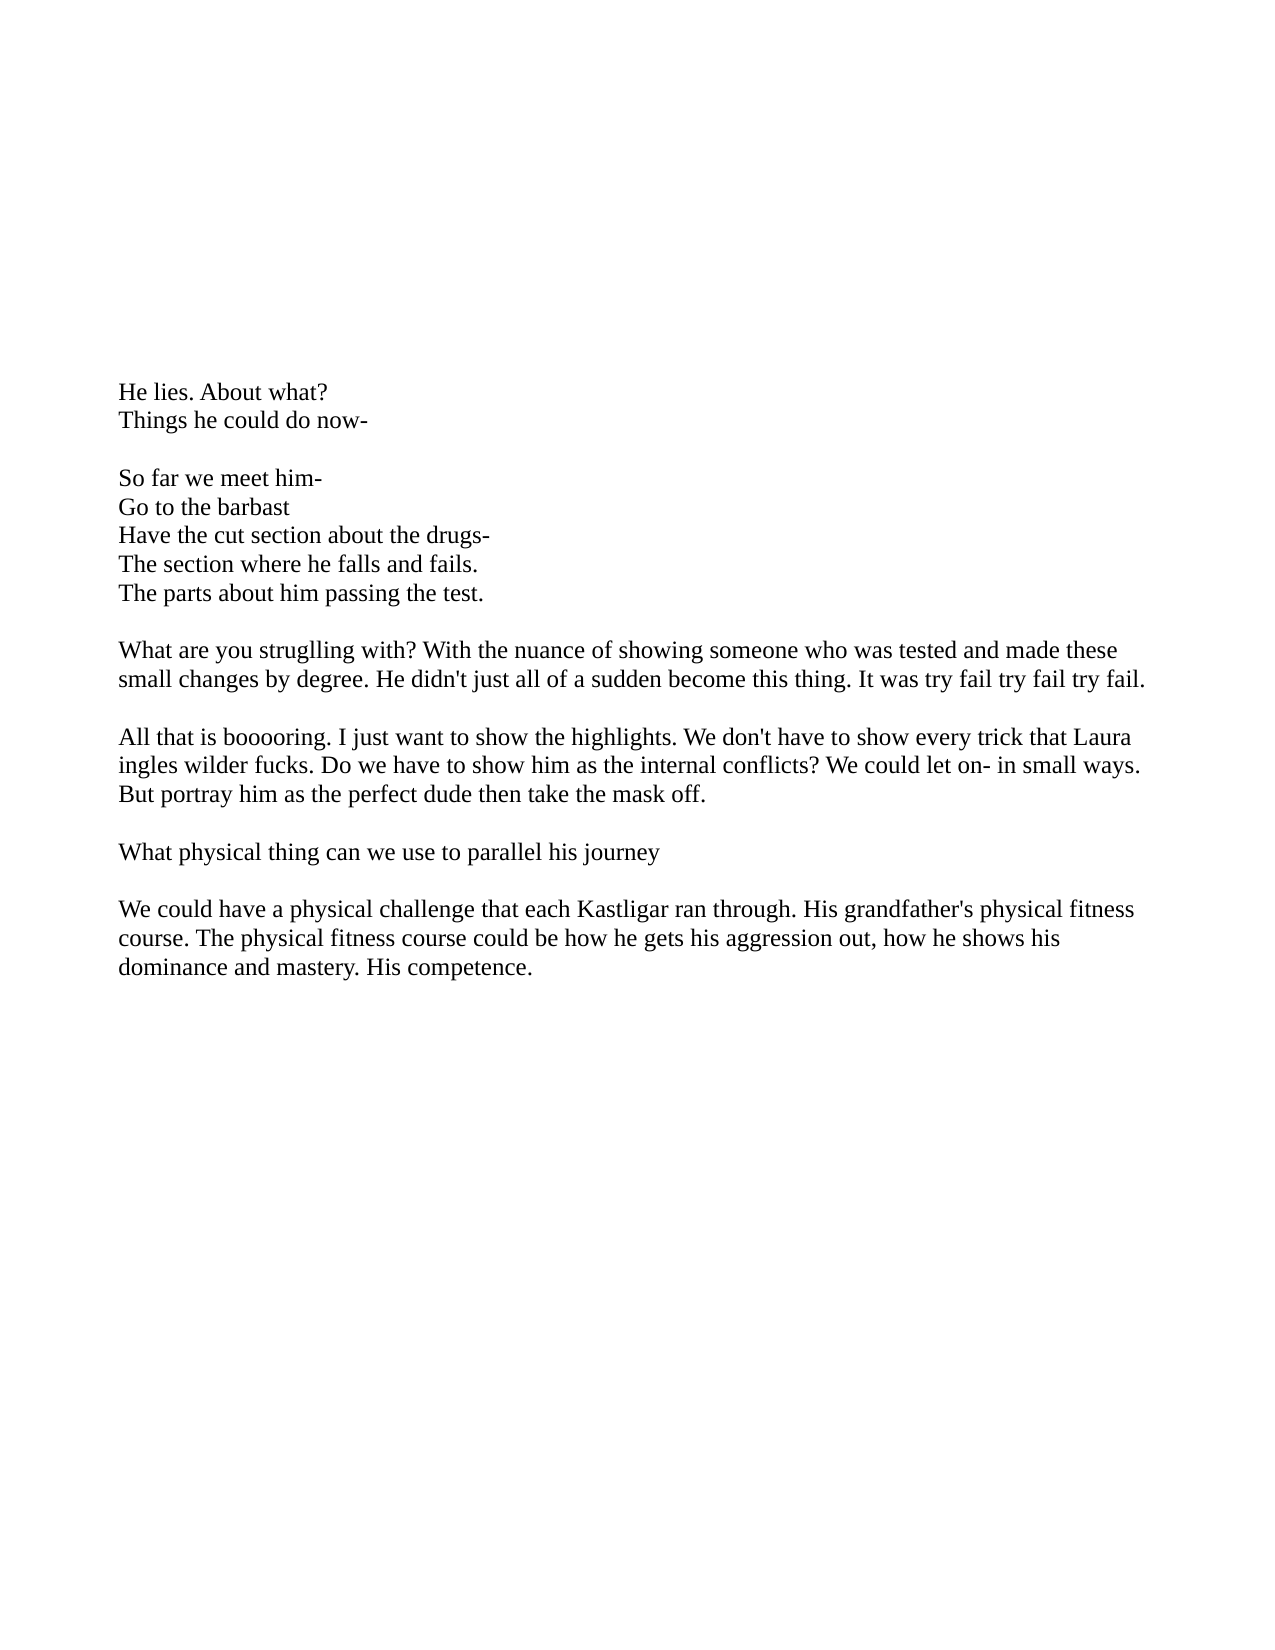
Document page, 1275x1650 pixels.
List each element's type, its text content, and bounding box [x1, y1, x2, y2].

text Go to the barbast [118, 492, 1157, 521]
text What physical thing can we use to parallel his journey We could have a physical challenge that each Kastligar ran through. His grandfather's physical fitness course. The physical fitness course could be how he gets his aggression out, how he shows his dominance and mastery. His competence. [118, 837, 1157, 981]
text Have the cut section about the drugs- [118, 521, 1157, 549]
text The parts about him passing the test. [118, 578, 1157, 607]
text He lies. About what? Things he could do now- [118, 377, 1157, 434]
text What are you struglling with? With the nuance of showing someone who was tested and made these small changes by degree. He didn't just all of a sudden become this thing. It was try fail try fail try fail. [118, 636, 1157, 693]
text All that is booooring. I just want to show the highlights. We don't have to show every trick that Laura ingles wilder fucks. Do we have to show him as the internal conflicts? We could let on- in small ways. But portray him as the perfect dude then take the mask off. [118, 722, 1157, 808]
text The section where he falls and fails. [118, 549, 1157, 578]
text So far we meet him- [118, 463, 1157, 492]
